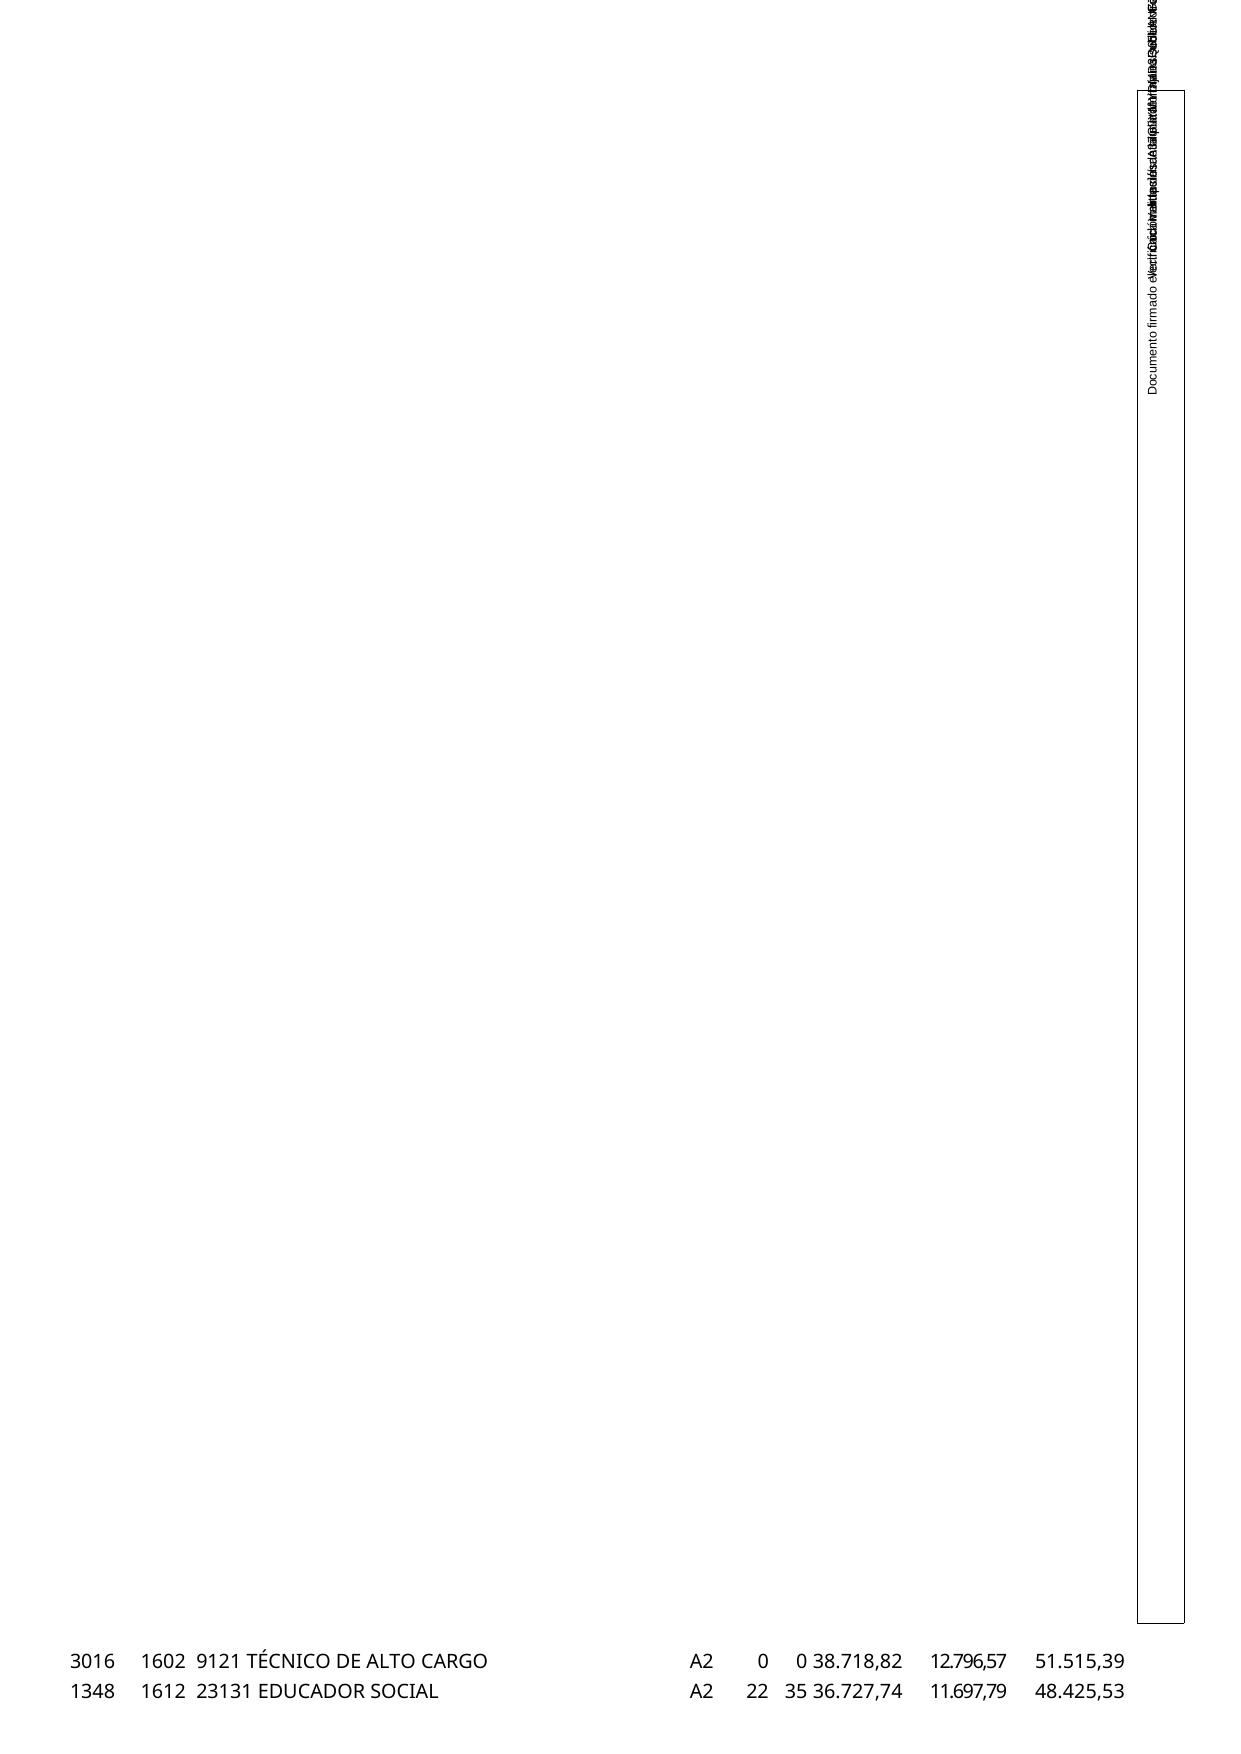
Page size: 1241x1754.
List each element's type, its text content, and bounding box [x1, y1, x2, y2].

table_header 0 [769, 1623, 807, 1677]
table_cell 36.727,74 [807, 1677, 917, 1707]
table_header 0 [723, 1623, 768, 1677]
table_header 3016 [55, 1623, 130, 1677]
table_header 38.718,82 [807, 1623, 917, 1677]
table_header 1602 [130, 1623, 196, 1677]
table_header 51.515,39 [1029, 1623, 1137, 1677]
table_cell 35 [769, 1677, 807, 1707]
table_header 12.796,57 [917, 1623, 1029, 1677]
table_cell 11.697,79 [917, 1677, 1029, 1707]
table_header 9121 TÉCNICO DE ALTO CARGO A2 [196, 1623, 722, 1677]
table_cell 1612 [130, 1677, 196, 1707]
table_cell 1348 [55, 1677, 130, 1707]
table_cell 23131 EDUCADOR SOCIAL A2 [196, 1677, 722, 1707]
table_cell 48.425,53 [1029, 1677, 1137, 1707]
table_cell 22 [723, 1677, 768, 1707]
